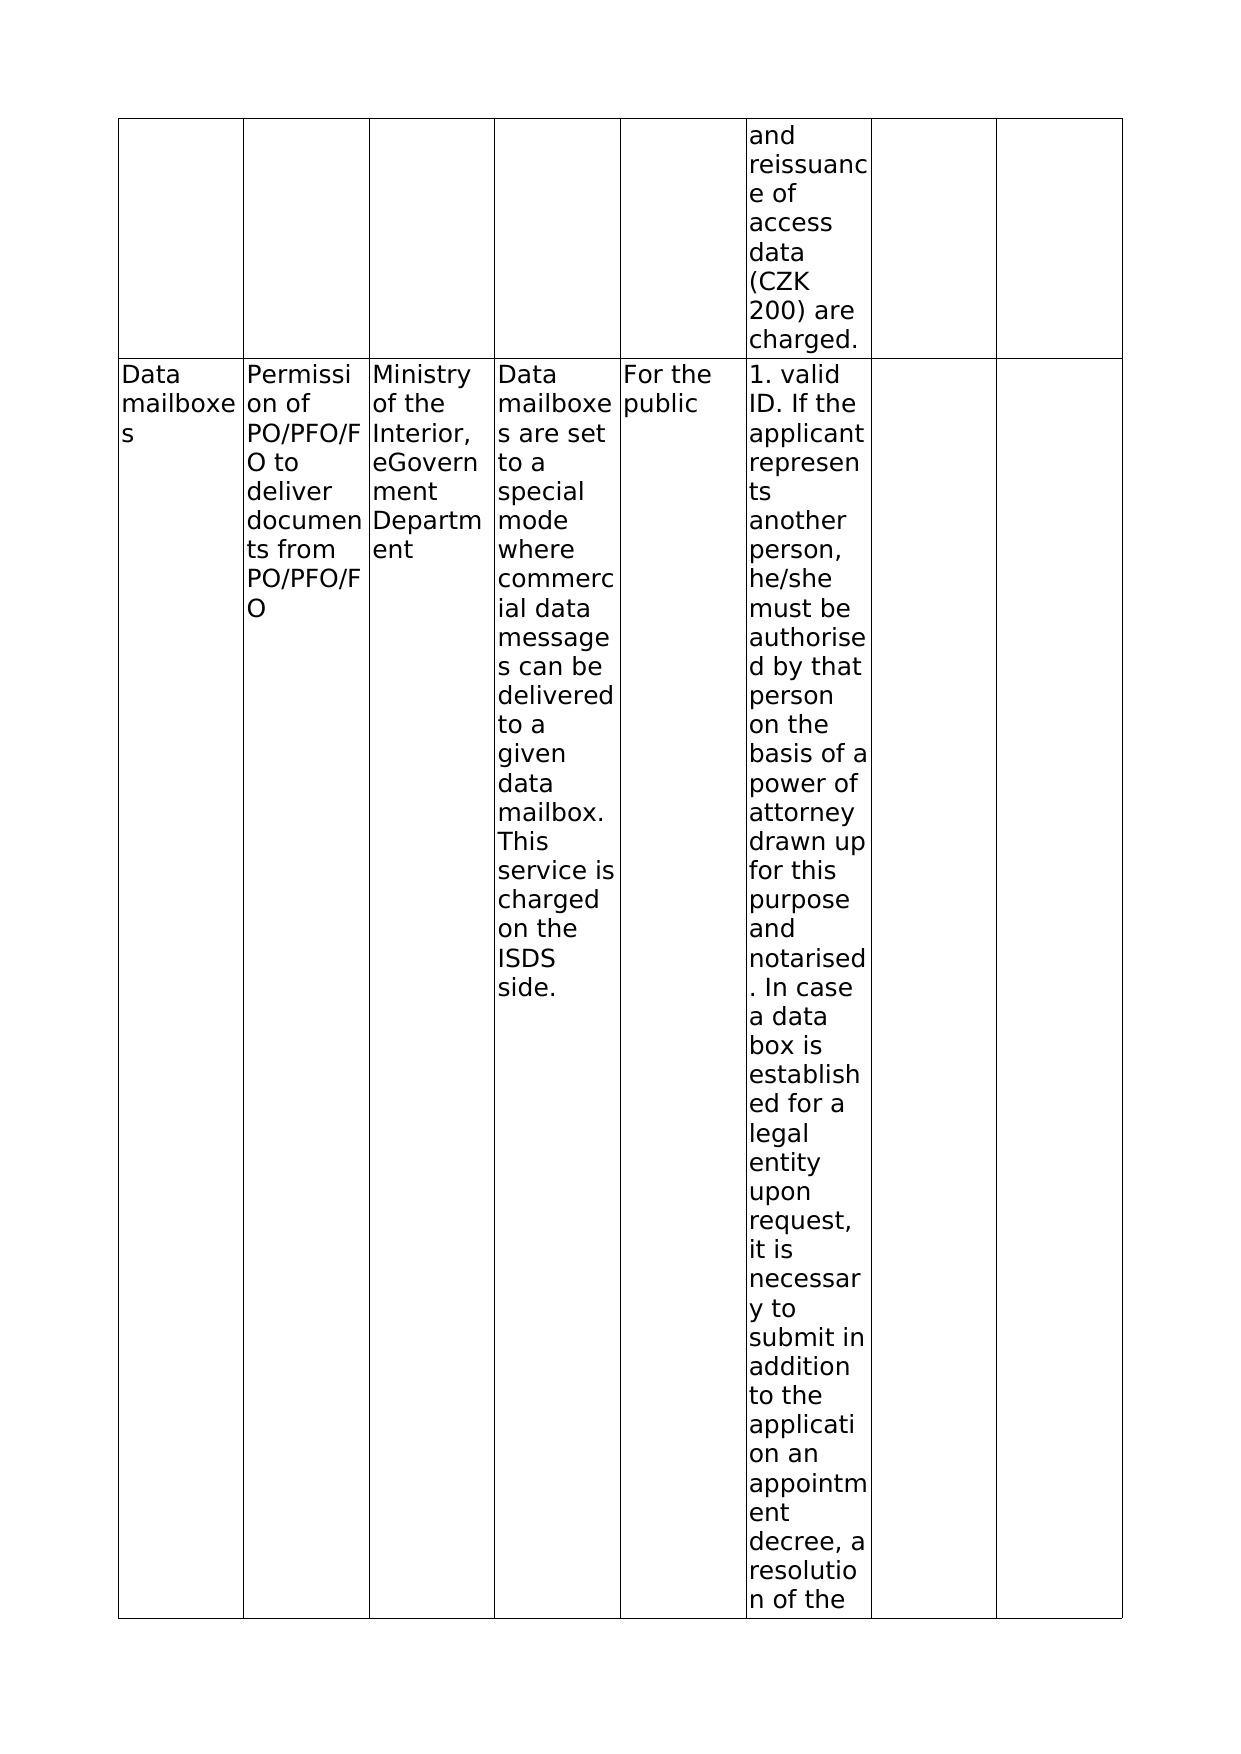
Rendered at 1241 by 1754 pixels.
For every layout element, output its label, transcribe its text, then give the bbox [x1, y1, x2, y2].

table_cell [621, 119, 746, 357]
table_cell [872, 359, 996, 1617]
table_cell 1. valid ID. If the applicant represents another person, he/she must be authorised by that person on the basis of a power of attorney drawn up for this purpose and notarised. In case a data box is established for a legal entity upon request, it is necessary to submit in addition to the application an appointment decree, a resolution of the [747, 359, 871, 1617]
table_cell and reissuance of access data (CZK 200) are charged. [747, 119, 871, 357]
table_cell Ministry of the Interior, eGovernment Department [370, 359, 494, 1617]
table_cell [495, 119, 620, 357]
table_cell Data mailboxes [119, 359, 243, 1617]
table_cell [872, 119, 996, 357]
table_cell [370, 119, 494, 357]
table_cell Data mailboxes are set to a special mode where commercial data messages can be delivered to a given data mailbox. This service is charged on the ISDS side. [495, 359, 620, 1617]
table_cell For the public [621, 359, 746, 1617]
table_cell [244, 119, 369, 357]
table_cell [119, 119, 243, 357]
table_cell [997, 119, 1122, 357]
table_cell Permission of PO/PFO/FO to deliver documents from PO/PFO/FO [244, 359, 369, 1617]
table_cell [997, 359, 1122, 1617]
